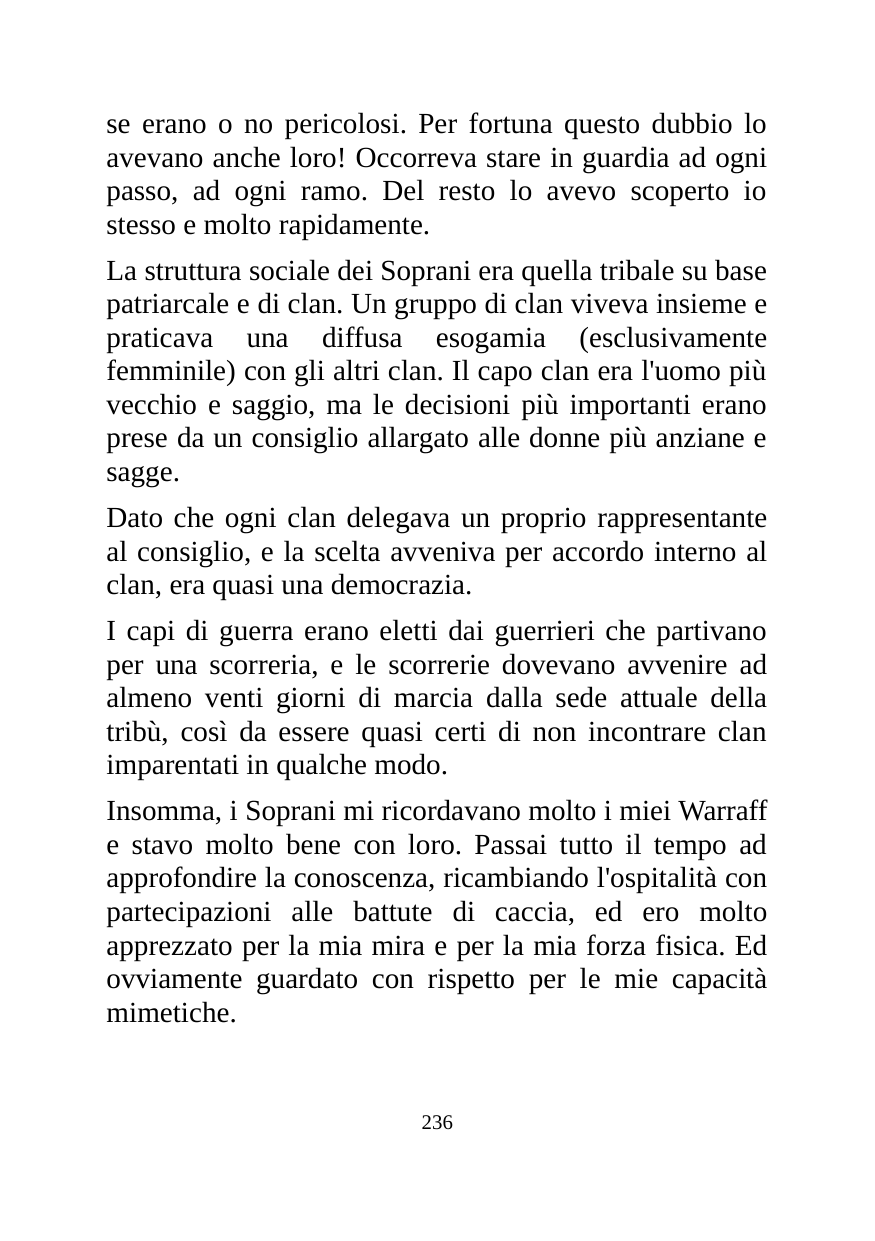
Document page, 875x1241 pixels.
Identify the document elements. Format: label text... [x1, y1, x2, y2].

text La struttura sociale dei Soprani era quella tribale su base patriarcale e di clan. Un gruppo di clan viveva insieme e praticava una diffusa esogamia (esclusivamente femminile) con gli altri clan. Il capo clan era l'uomo più vecchio e saggio, ma le decisioni più importanti erano prese da un consiglio allargato alle donne più anziane e sagge. [106, 253, 768, 488]
text Dato che ogni clan delegava un proprio rappresentante al consiglio, e la scelta avveniva per accordo interno al clan, era quasi una democrazia. [106, 500, 768, 601]
text se erano o no pericolosi. Per fortuna questo dubbio lo avevano anche loro! Occorreva stare in guardia ad ogni passo, ad ogni ramo. Del resto lo avevo scoperto io stesso e molto rapidamente. [106, 106, 768, 240]
text I capi di guerra erano eletti dai guerrieri che partivano per una scorreria, e le scorrerie dovevano avvenire ad almeno venti giorni di marcia dalla sede attuale della tribù, così da essere quasi certi di non incontrare clan imparentati in qualche modo. [106, 613, 768, 781]
text Insomma, i Soprani mi ricordavano molto i miei Warraff e stavo molto bene con loro. Passai tutto il tempo ad approfondire la conoscenza, ricambiando l'ospitalità con partecipazioni alle battute di caccia, ed ero molto apprezzato per la mia mira e per la mia forza fisica. Ed ovviamente guardato con rispetto per le mie capacità mimetiche. [106, 793, 768, 1028]
